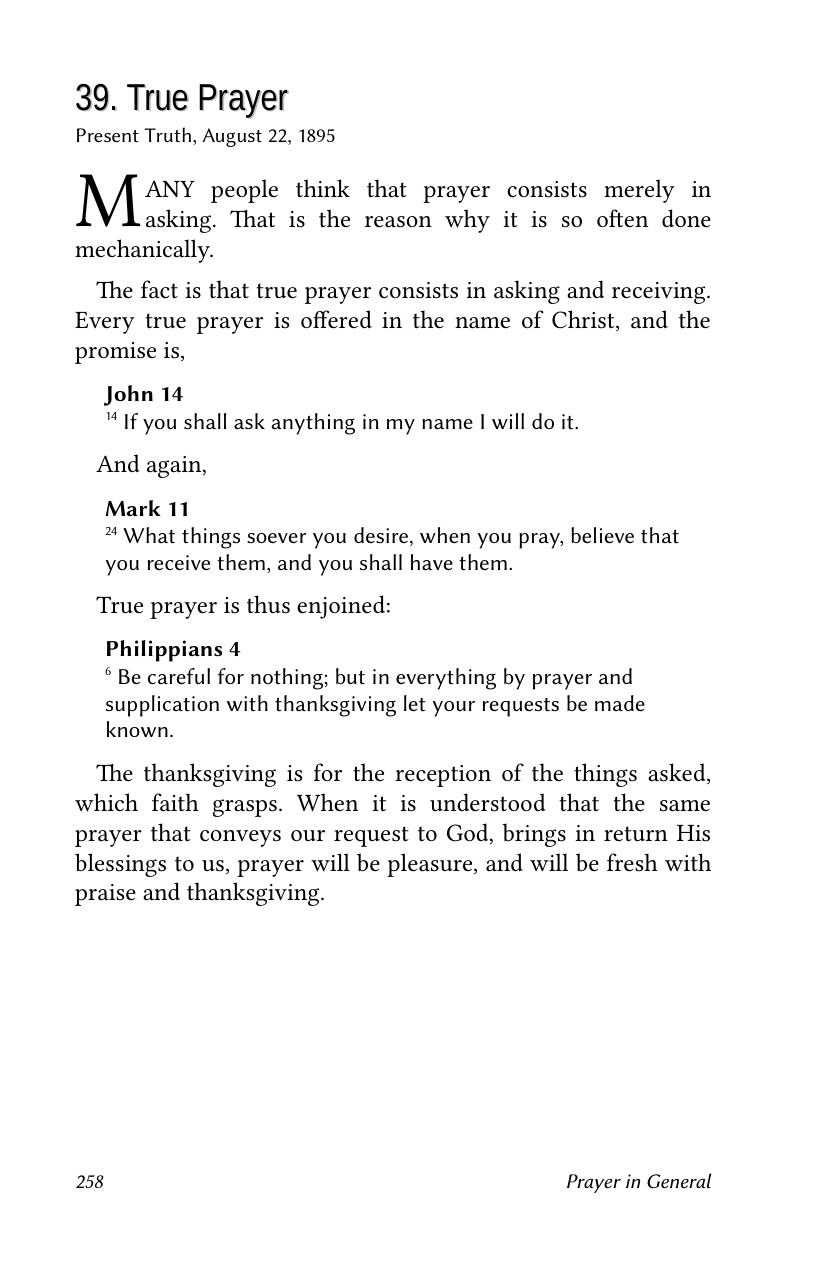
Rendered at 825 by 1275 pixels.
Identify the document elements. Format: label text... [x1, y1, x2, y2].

text The thanksgiving is for the reception of the things asked, which faith grasps. When it is understood that the same prayer that conveys our request to God, brings in return His blessings to us, prayer will be pleasure, and will be fresh with praise and thanksgiving. [75, 759, 712, 907]
text MANY people think that prayer consists merely in asking. That is the reason why it is so often done mechanically. [75, 175, 712, 263]
text And again, [75, 451, 712, 479]
title True Prayer [75, 75, 712, 118]
text Present Truth, August 22, 1895 [75, 124, 712, 148]
text True prayer is thus enjoined: [75, 591, 712, 620]
text John 14 [105, 381, 712, 407]
text Mark 11 [105, 495, 712, 522]
text 24 What things soever you desire, when you pray, believe that you receive them, and you shall have them. [105, 523, 682, 576]
text 14 If you shall ask anything in my name I will do it. [105, 409, 682, 435]
text The fact is that true prayer consists in asking and receiving. Every true prayer is offered in the name of Christ, and the promise is, [75, 277, 712, 365]
text 6 Be careful for nothing; but in everything by prayer and supplication with thanksgiving let your requests be made known. [105, 664, 682, 743]
text Philippians 4 [105, 636, 712, 662]
